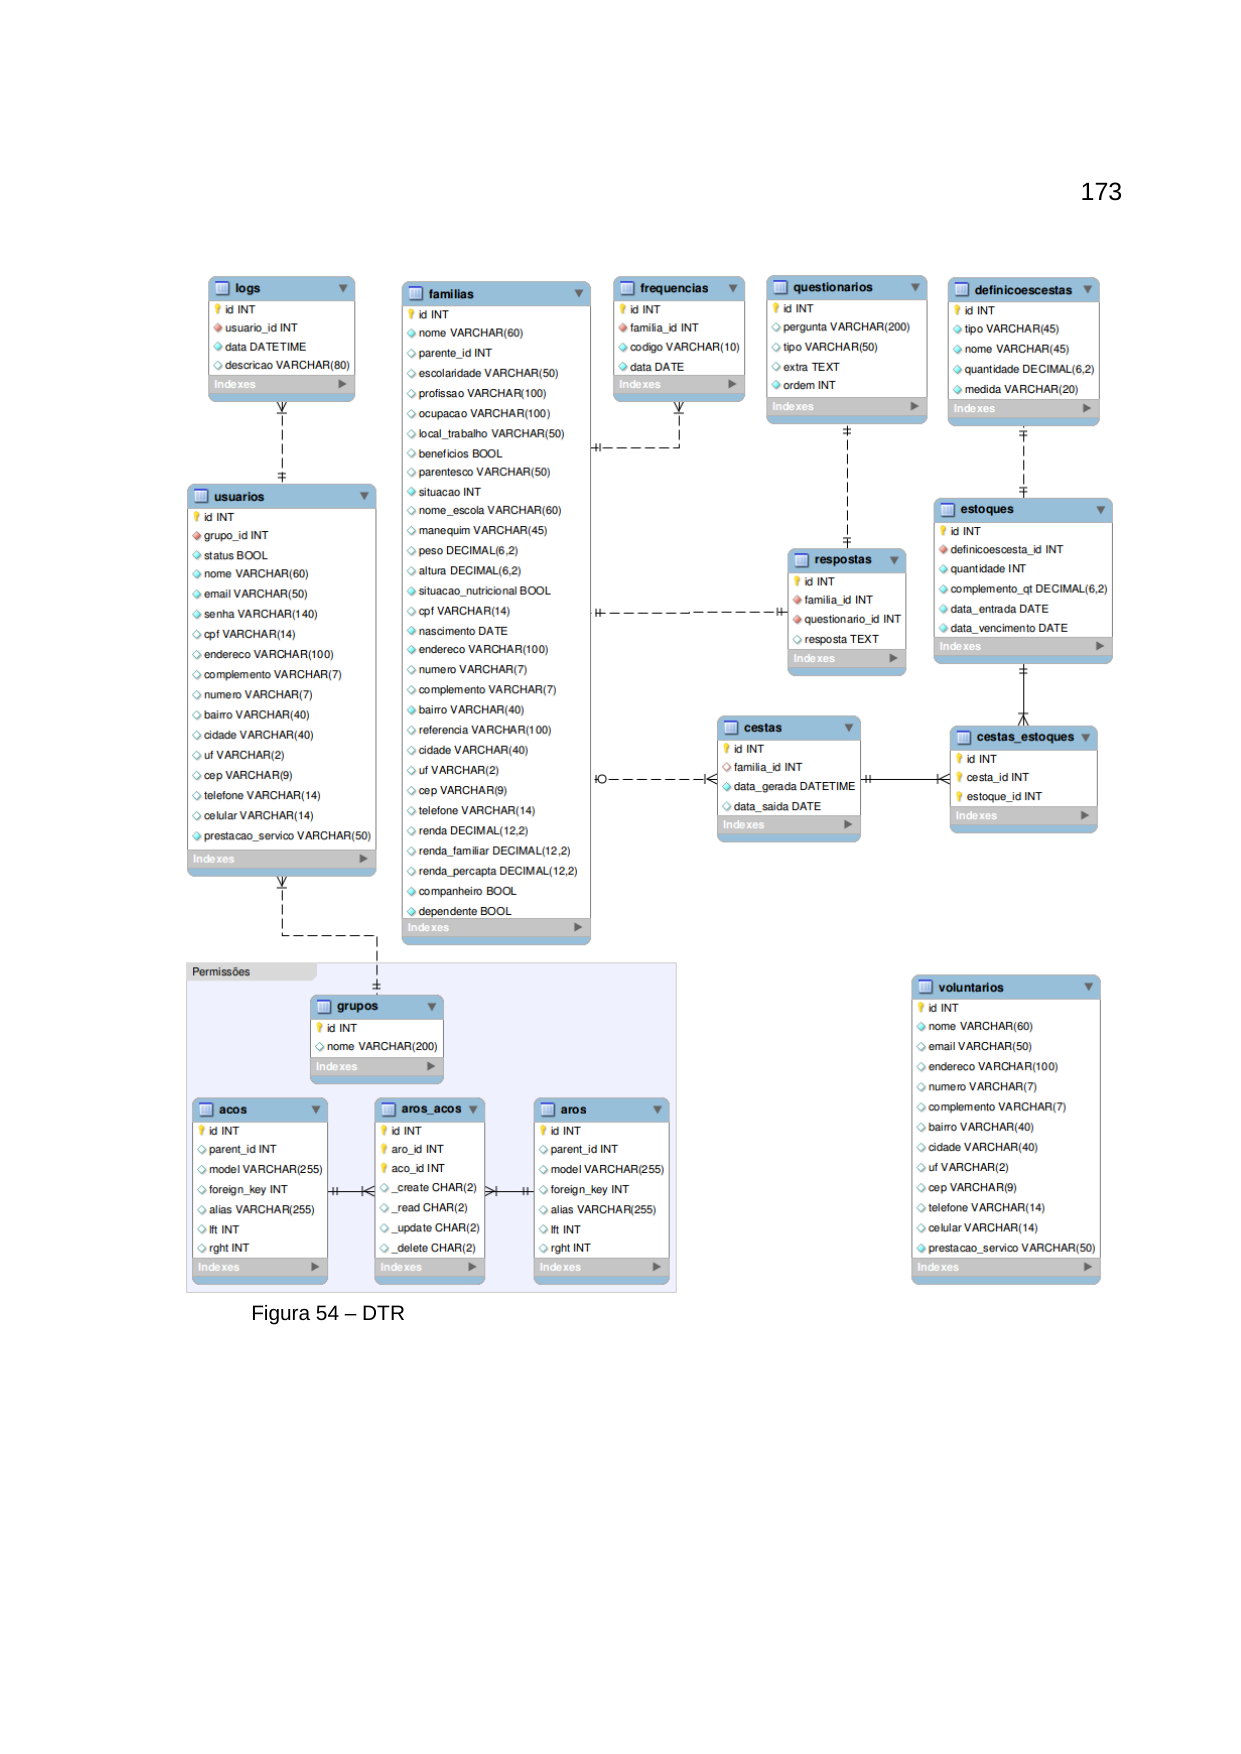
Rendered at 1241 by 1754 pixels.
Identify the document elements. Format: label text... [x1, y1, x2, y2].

picture [177, 265, 1123, 1302]
text Figura 54 – DTR [177, 1302, 1122, 1325]
